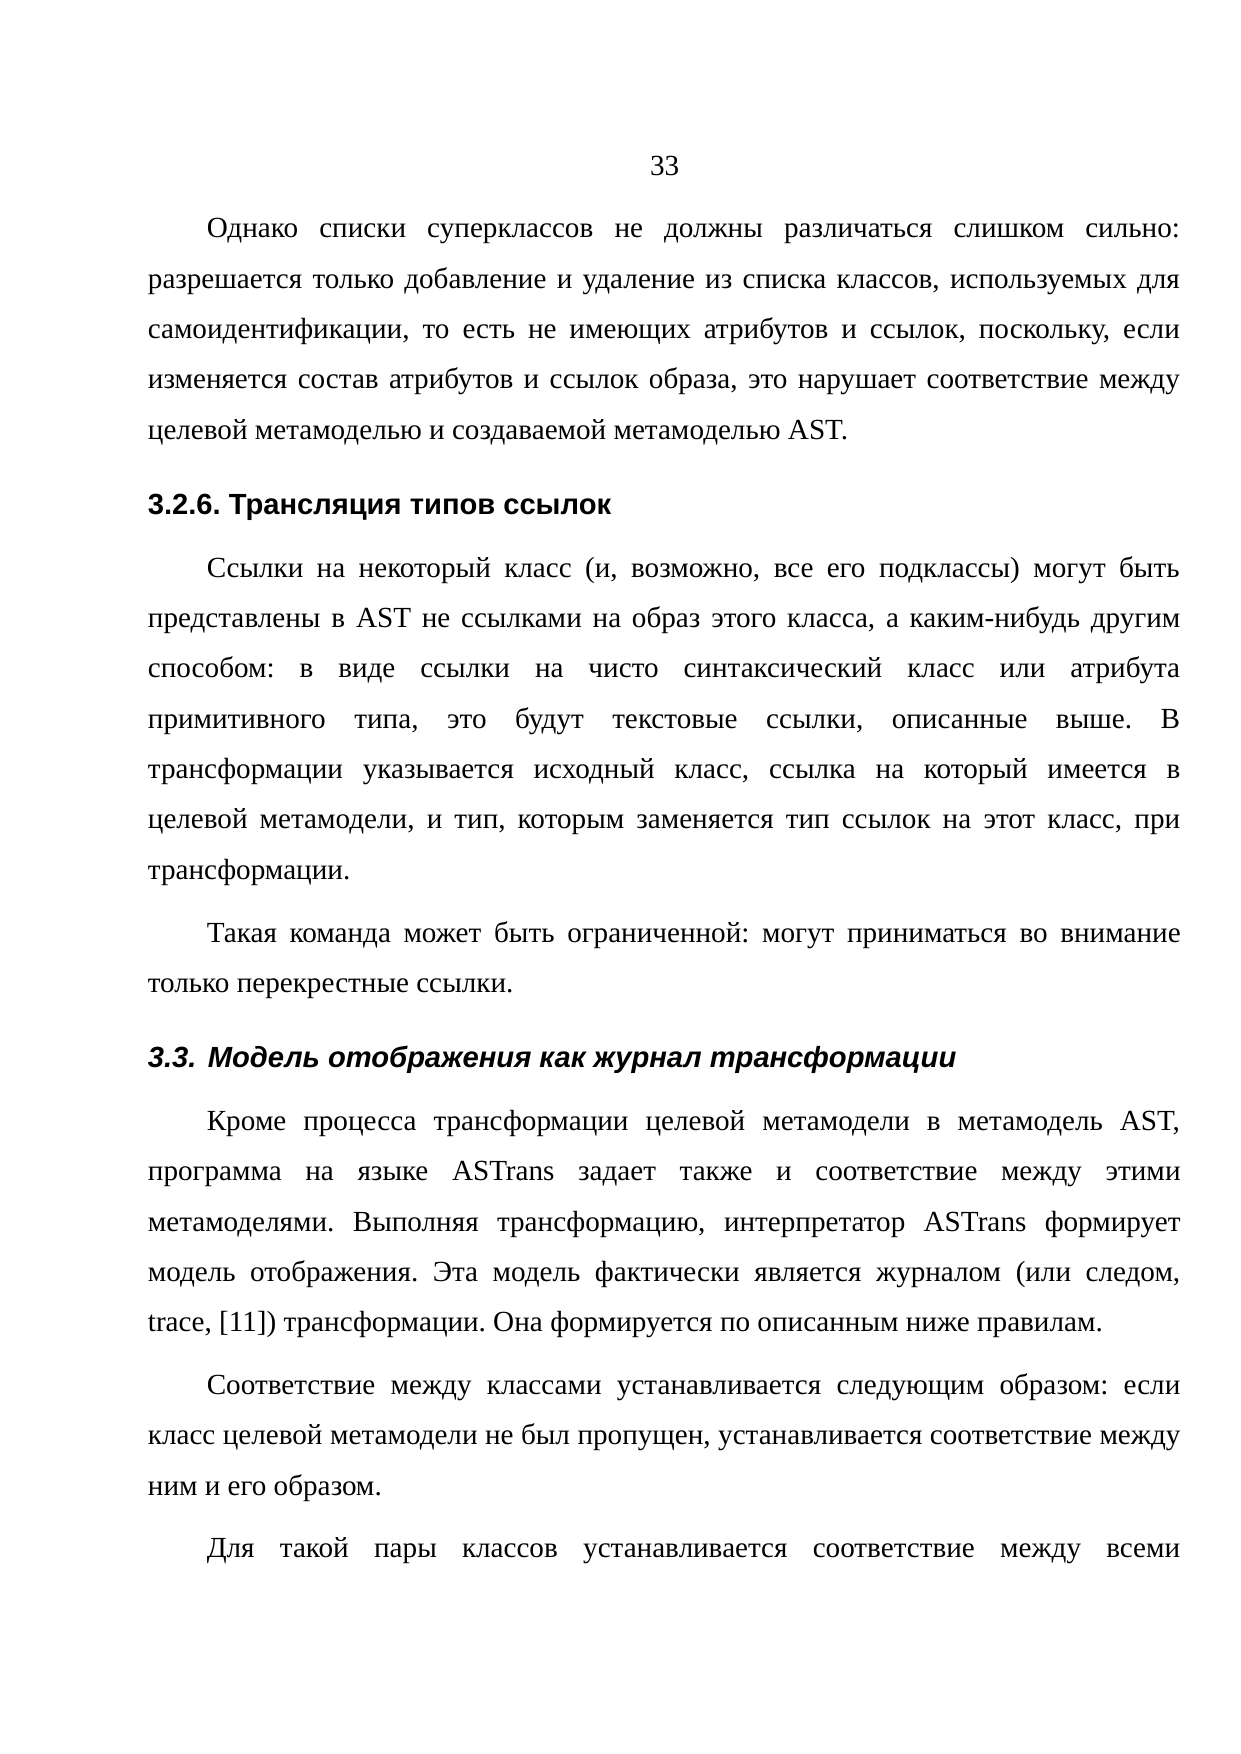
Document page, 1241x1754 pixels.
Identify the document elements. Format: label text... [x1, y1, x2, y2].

subtitle Трансляция типов ссылок [148, 487, 1181, 521]
text Ссылки на некоторый класс (и, возможно, все его подклассы) могут быть представлены в AST не ссылками на образ этого класса, а каким-нибудь другим способом: в виде ссылки на чисто синтаксический класс или атрибута примитивного типа, это будут текстовые ссылки, описанные выше. В трансформации указывается исходный класс, ссылка на который имеется в целевой метамодели, и тип, которым заменяется тип ссылок на этот класс, при трансформации. [148, 550, 1181, 885]
text Такая команда может быть ограниченной: могут приниматься во внимание только перекрестные ссылки. [148, 915, 1181, 998]
text Для такой пары классов устанавливается соответствие между всеми [148, 1531, 1181, 1564]
text Соответствие между классами устанавливается следующим образом: если класс целевой метамодели не был пропущен, устанавливается соответствие между ним и его образом. [148, 1367, 1181, 1501]
subtitle Модель отображения как журнал трансформации [148, 1040, 1181, 1074]
text Однако списки суперклассов не должны различаться слишком сильно: разрешается только добавление и удаление из списка классов, используемых для самоидентификации, то есть не имеющих атрибутов и ссылок, поскольку, если изменяется состав атрибутов и ссылок образа, это нарушает соответствие между целевой метамоделью и создаваемой метамоделью AST. [148, 211, 1181, 445]
text Кроме процесса трансформации целевой метамодели в метамодель AST, программа на языке ASTrans задает также и соответствие между этими метамоделями. Выполняя трансформацию, интерпретатор ASTrans формирует модель отображения. Эта модель фактически является журналом (или следом, trace, [11]) трансформации. Она формируется по описанным ниже правилам. [148, 1103, 1181, 1338]
